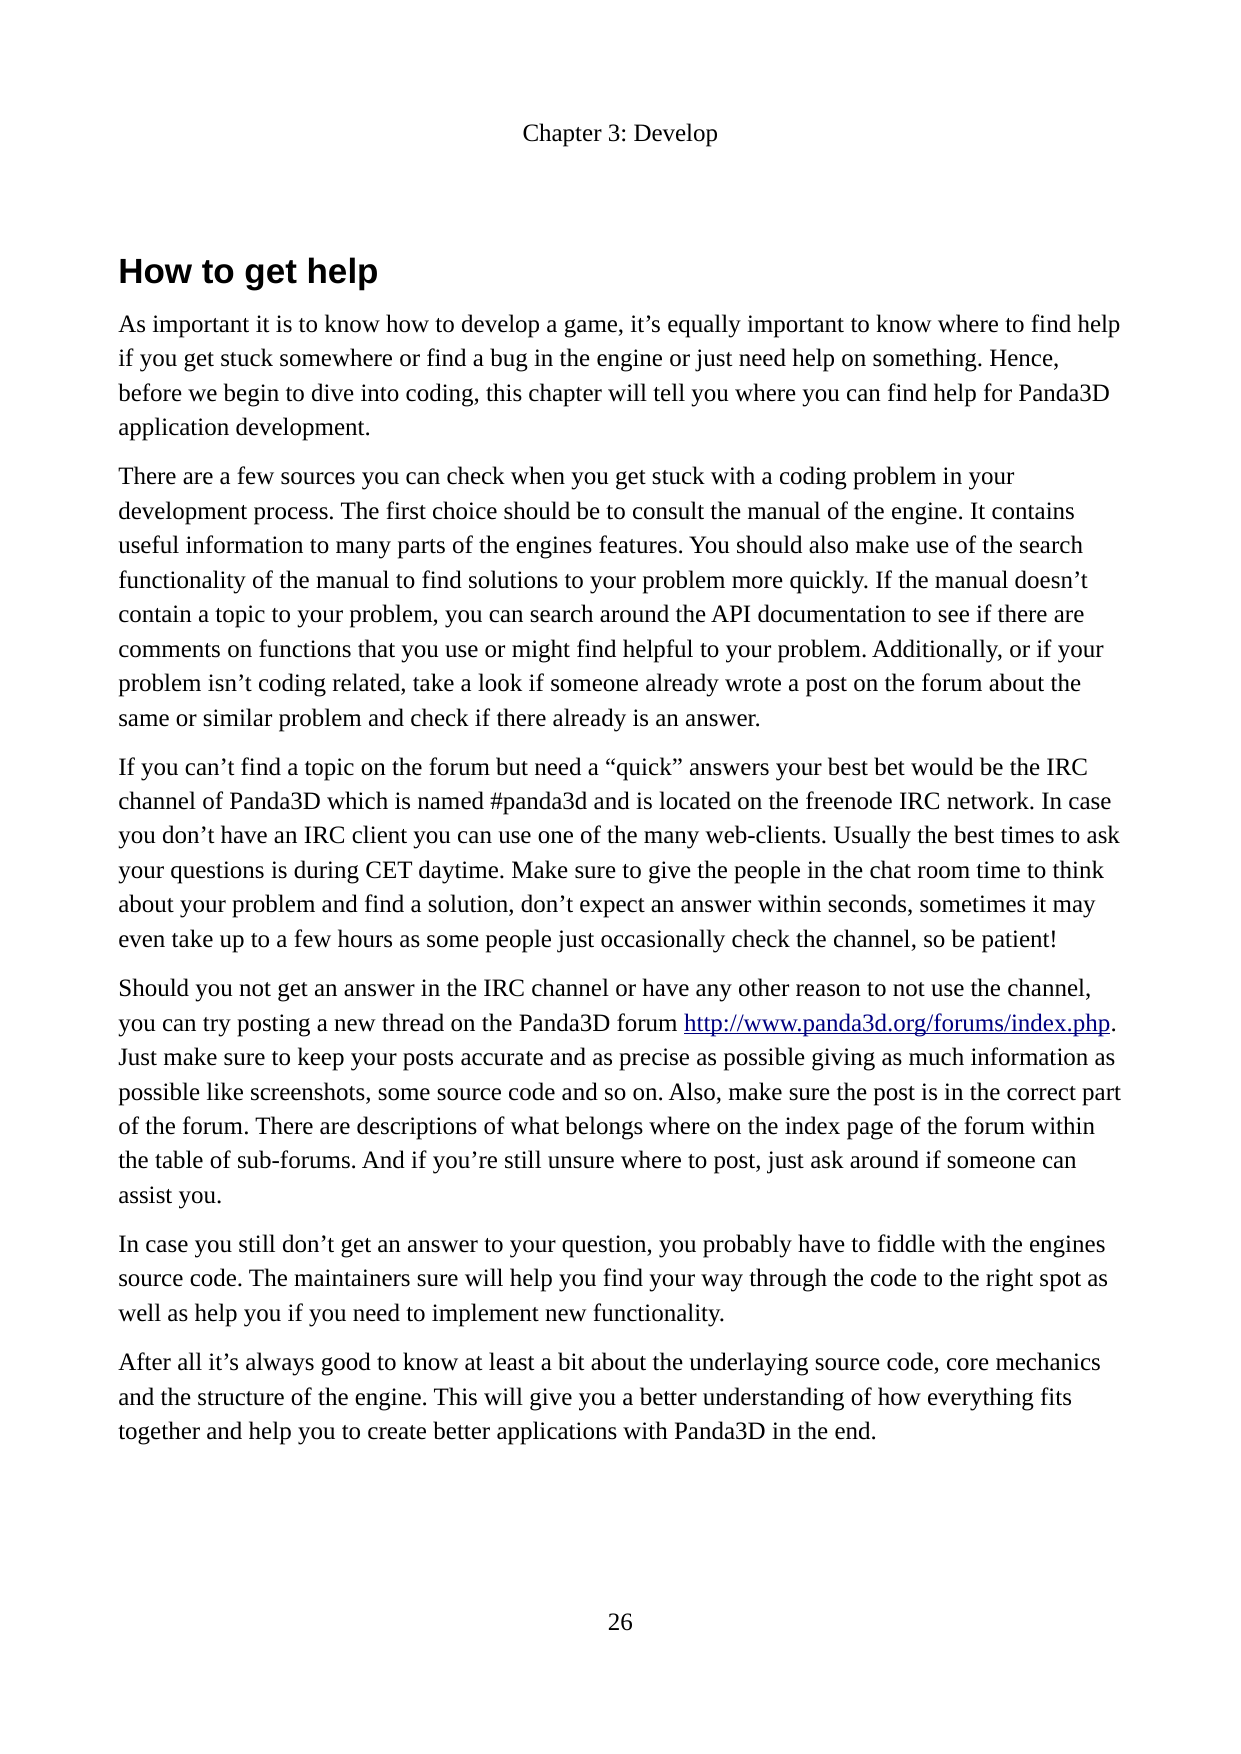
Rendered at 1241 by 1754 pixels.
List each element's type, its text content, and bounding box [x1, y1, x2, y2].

text In case you still don’t get an answer to your question, you probably have to fiddle with the engines source code. The maintainers sure will help you find your way through the code to the right spot as well as help you if you need to implement new functionality. [118, 1229, 1122, 1327]
text As important it is to know how to develop a game, it’s equally important to know where to find help if you get stuck somewhere or find a bug in the engine or just need help on something. Hence, before we begin to dive into coding, this chapter will tell you where you can find help for Panda3D application development. [118, 309, 1122, 441]
text If you can’t find a topic on the forum but need a “quick” answers your best bet would be the IRC channel of Panda3D which is named #panda3d and is located on the freenode IRC network. In case you don’t have an IRC client you can use one of the many web-clients. Usually the best times to ask your questions is during CET daytime. Make sure to give the people in the chat room time to think about your problem and find a solution, don’t expect an answer within seconds, sometimes it may even take up to a few hours as some people just occasionally check the channel, so be patient! [118, 752, 1122, 953]
subtitle How to get help [118, 250, 1122, 290]
text After all it’s always good to know at least a bit about the underlaying source code, core mechanics and the structure of the engine. This will give you a better understanding of how everything fits together and help you to create better applications with Panda3D in the end. [118, 1347, 1122, 1445]
text There are a few sources you can check when you get stuck with a coding problem in your development process. The first choice should be to consult the manual of the engine. It contains useful information to many parts of the engines features. You should also make use of the search functionality of the manual to find solutions to your problem more quickly. If the manual doesn’t contain a topic to your problem, you can search around the API documentation to see if there are comments on functions that you use or might find helpful to your problem. Additionally, or if your problem isn’t coding related, take a look if someone already wrote a post on the forum about the same or similar problem and check if there already is an answer. [118, 461, 1122, 731]
text Should you not get an answer in the IRC channel or have any other reason to not use the channel, you can try posting a new thread on the Panda3D forum http://www.panda3d.org/forums/index.php. Just make sure to keep your posts accurate and as precise as possible giving as much information as possible like screenshots, some source code and so on. Also, make sure the post is in the correct part of the forum. There are descriptions of what belongs where on the index page of the forum within the table of sub-forums. And if you’re still unsure where to post, just ask around if someone can assist you. [118, 973, 1122, 1209]
